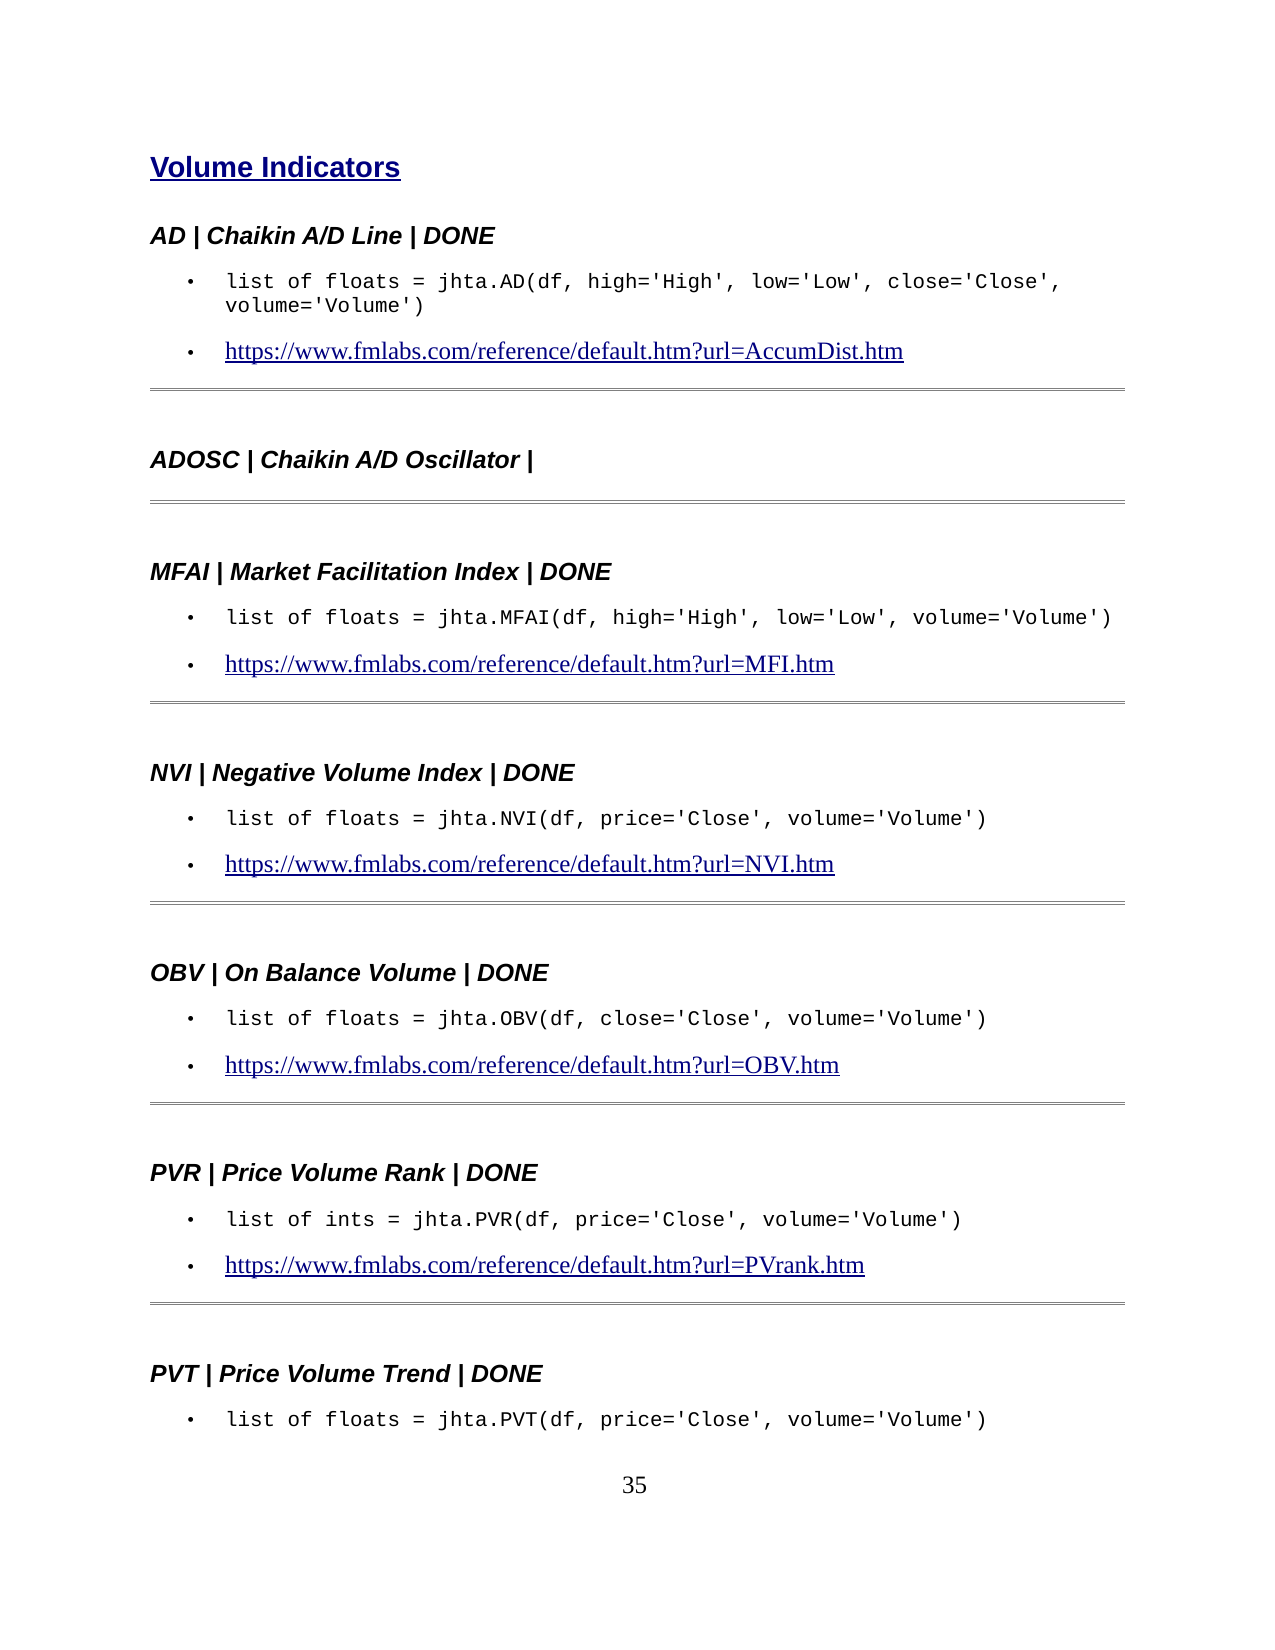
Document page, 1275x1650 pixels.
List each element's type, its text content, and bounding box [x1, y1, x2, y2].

list list of ints = jhta.PVR(df, price='Close', volume='Volume') [187, 1208, 1125, 1232]
subtitle PVT | Price Volume Trend | DONE [150, 1359, 1125, 1387]
list https://www.fmlabs.com/reference/default.htm?url=AccumDist.htm [187, 336, 1125, 365]
list list of floats = jhta.AD(df, high='High', low='Low', close='Close', volume='Volume') [187, 271, 1125, 318]
list https://www.fmlabs.com/reference/default.htm?url=PVrank.htm [187, 1250, 1125, 1279]
subtitle MFAI | Market Facilitation Index | DONE [150, 557, 1125, 586]
subtitle PVR | Price Volume Rank | DONE [150, 1158, 1125, 1187]
list https://www.fmlabs.com/reference/default.htm?url=OBV.htm [187, 1050, 1125, 1078]
list https://www.fmlabs.com/reference/default.htm?url=MFI.htm [187, 649, 1125, 678]
subtitle AD | Chaikin A/D Line | DONE [150, 221, 1125, 249]
list list of floats = jhta.NVI(df, price='Close', volume='Volume') [187, 808, 1125, 831]
list https://www.fmlabs.com/reference/default.htm?url=NVI.htm [187, 849, 1125, 878]
list list of floats = jhta.OBV(df, close='Close', volume='Volume') [187, 1008, 1125, 1032]
subtitle NVI | Negative Volume Index | DONE [150, 758, 1125, 786]
subtitle Volume Indicators [150, 150, 1125, 183]
subtitle OBV | On Balance Volume | DONE [150, 958, 1125, 987]
list list of floats = jhta.MFAI(df, high='High', low='Low', volume='Volume') [187, 607, 1125, 631]
list list of floats = jhta.PVT(df, price='Close', volume='Volume') [187, 1409, 1125, 1433]
subtitle ADOSC | Chaikin A/D Oscillator | [150, 445, 1125, 474]
